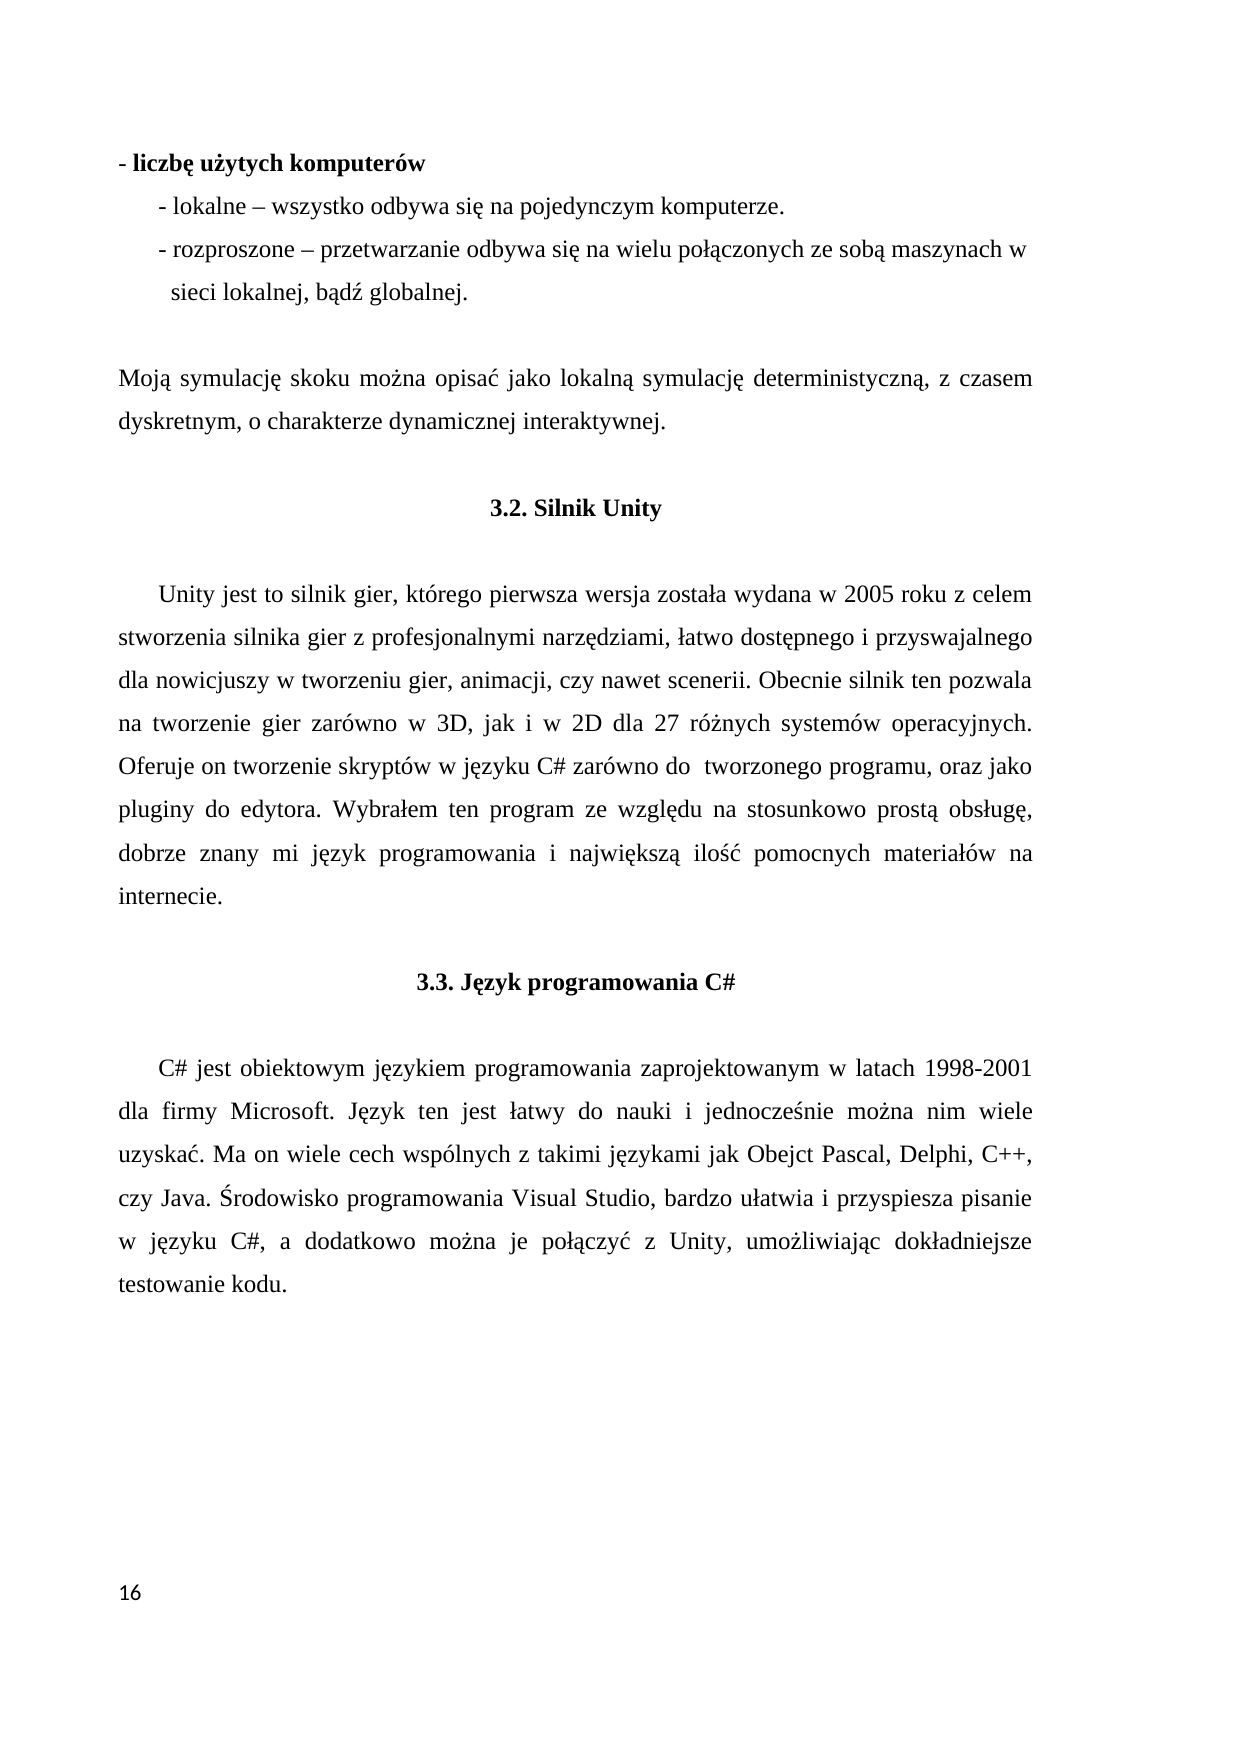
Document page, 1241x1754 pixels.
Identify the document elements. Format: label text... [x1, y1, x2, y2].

text 3.3. Język programowania C# [118, 967, 1033, 996]
text - rozproszone – przetwarzanie odbywa się na wielu połączonych ze sobą maszynach w sieci lokalnej, bądź globalnej. [118, 234, 1033, 306]
text Moją symulację skoku można opisać jako lokalną symulację deterministyczną, z czasem dyskretnym, o charakterze dynamicznej interaktywnej. [118, 363, 1033, 435]
text 3.2. Silnik Unity [118, 493, 1033, 521]
text - liczbę użytych komputerów [118, 148, 1033, 176]
text Unity jest to silnik gier, którego pierwsza wersja została wydana w 2005 roku z celem stworzenia silnika gier z profesjonalnymi narzędziami, łatwo dostępnego i przyswajalnego dla nowicjuszy w tworzeniu gier, animacji, czy nawet scenerii. Obecnie silnik ten pozwala na tworzenie gier zarówno w 3D, jak i w 2D dla 27 różnych systemów operacyjnych. Oferuje on tworzenie skryptów w języku C# zarówno do tworzonego programu, oraz jako pluginy do edytora. Wybrałem ten program ze względu na stosunkowo prostą obsługę, dobrze znany mi język programowania i największą ilość pomocnych materiałów na internecie. [118, 579, 1033, 909]
text - lokalne – wszystko odbywa się na pojedynczym komputerze. [118, 191, 1033, 219]
text C# jest obiektowym językiem programowania zaprojektowanym w latach 1998-2001 dla firmy Microsoft. Język ten jest łatwy do nauki i jednocześnie można nim wiele uzyskać. Ma on wiele cech wspólnych z takimi językami jak Obejct Pascal, Delphi, C++, czy Java. Środowisko programowania Visual Studio, bardzo ułatwia i przyspiesza pisanie w języku C#, a dodatkowo można je połączyć z Unity, umożliwiając dokładniejsze testowanie kodu. [118, 1053, 1033, 1298]
